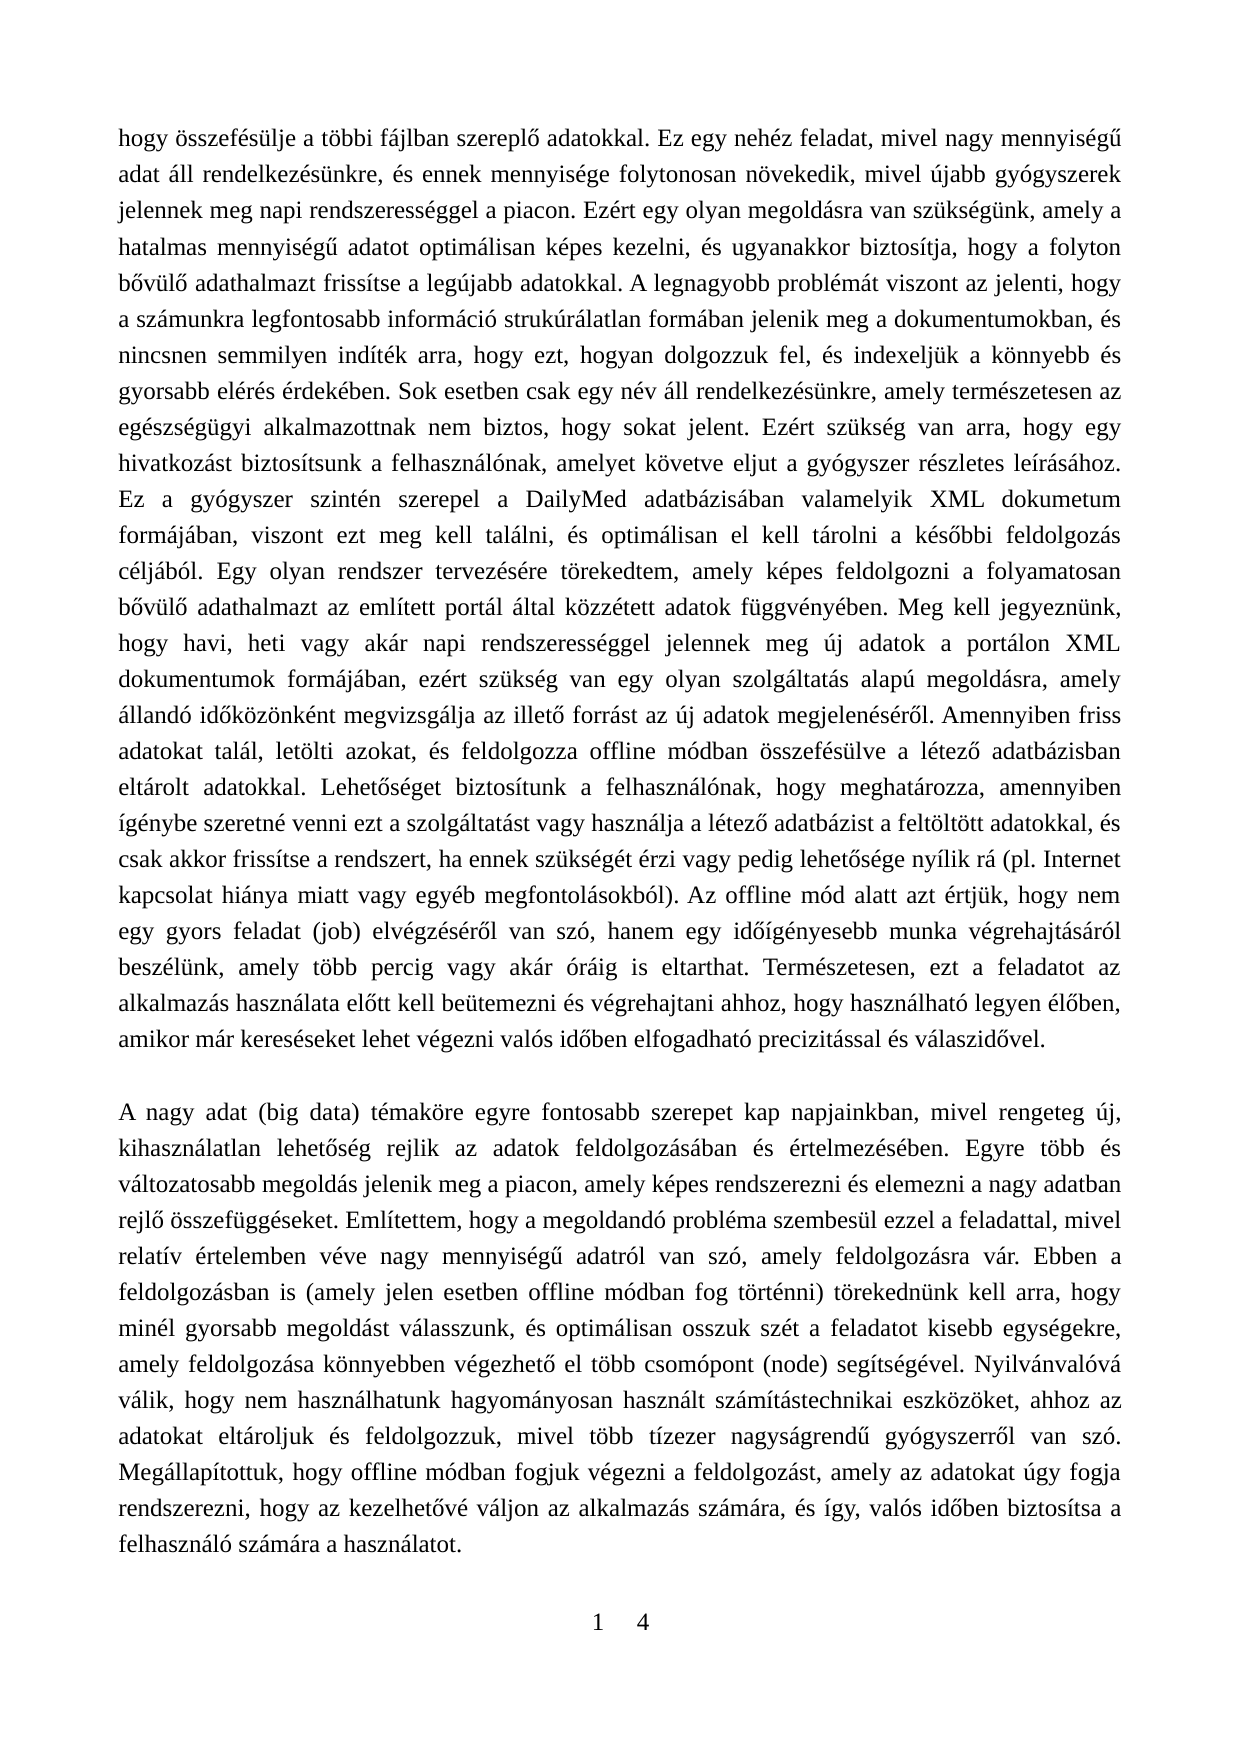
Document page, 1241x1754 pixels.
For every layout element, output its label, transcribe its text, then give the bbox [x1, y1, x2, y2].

subtitle A nagy adat (big data) témaköre egyre fontosabb szerepet kap napjainkban, mivel rengeteg új, kihasználatlan lehetőség rejlik az adatok feldolgozásában és értelmezésében. Egyre több és változatosabb megoldás jelenik meg a piacon, amely képes rendszerezni és elemezni a nagy adatban rejlő összefüggéseket. Említettem, hogy a megoldandó probléma szembesül ezzel a feladattal, mivel relatív értelemben véve nagy mennyiségű adatról van szó, amely feldolgozásra vár. Ebben a feldolgozásban is (amely jelen esetben offline módban fog történni) törekednünk kell arra, hogy minél gyorsabb megoldást válasszunk, és optimálisan osszuk szét a feladatot kisebb egységekre, amely feldolgozása könnyebben végezhető el több csomópont (node) segítségével. Nyilvánvalóvá válik, hogy nem használhatunk hagyományosan használt számítástechnikai eszközöket, ahhoz az adatokat eltároljuk és feldolgozzuk, mivel több tízezer nagyságrendű gyógyszerről van szó. Megállapítottuk, hogy offline módban fogjuk végezni a feldolgozást, amely az adatokat úgy fogja rendszerezni, hogy az kezelhetővé váljon az alkalmazás számára, és így, valós időben biztosítsa a felhasználó számára a használatot. [118, 1091, 1122, 1560]
subtitle hogy összefésülje a többi fájlban szereplő adatokkal. Ez egy nehéz feladat, mivel nagy mennyiségű adat áll rendelkezésünkre, és ennek mennyisége folytonosan növekedik, mivel újabb gyógyszerek jelennek meg napi rendszerességgel a piacon. Ezért egy olyan megoldásra van szükségünk, amely a hatalmas mennyiségű adatot optimálisan képes kezelni, és ugyanakkor biztosítja, hogy a folyton bővülő adathalmazt frissítse a legújabb adatokkal. A legnagyobb problémát viszont az jelenti, hogy a számunkra legfontosabb információ strukúrálatlan formában jelenik meg a dokumentumokban, és nincsnen semmilyen indíték arra, hogy ezt, hogyan dolgozzuk fel, és indexeljük a könnyebb és gyorsabb elérés érdekében. Sok esetben csak egy név áll rendelkezésünkre, amely természetesen az egészségügyi alkalmazottnak nem biztos, hogy sokat jelent. Ezért szükség van arra, hogy egy hivatkozást biztosítsunk a felhasználónak, amelyet követve eljut a gyógyszer részletes leírásához. Ez a gyógyszer szintén szerepel a DailyMed adatbázisában valamelyik XML dokumetum formájában, viszont ezt meg kell találni, és optimálisan el kell tárolni a későbbi feldolgozás céljából. Egy olyan rendszer tervezésére törekedtem, amely képes feldolgozni a folyamatosan bővülő adathalmazt az említett portál által közzétett adatok függvényében. Meg kell jegyeznünk, hogy havi, heti vagy akár napi rendszerességgel jelennek meg új adatok a portálon XML dokumentumok formájában, ezért szükség van egy olyan szolgáltatás alapú megoldásra, amely állandó időközönként megvizsgálja az illető forrást az új adatok megjelenéséről. Amennyiben friss adatokat talál, letölti azokat, és feldolgozza offline módban összefésülve a létező adatbázisban eltárolt adatokkal. Lehetőséget biztosítunk a felhasználónak, hogy meghatározza, amennyiben ígénybe szeretné venni ezt a szolgáltatást vagy használja a létező adatbázist a feltöltött adatokkal, és csak akkor frissítse a rendszert, ha ennek szükségét érzi vagy pedig lehetősége nyílik rá (pl. Internet kapcsolat hiánya miatt vagy egyéb megfontolásokból). Az offline mód alatt azt értjük, hogy nem egy gyors feladat (job) elvégzéséről van szó, hanem egy időígényesebb munka végrehajtásáról beszélünk, amely több percig vagy akár óráig is eltarthat. Természetesen, ezt a feladatot az alkalmazás használata előtt kell beütemezni és végrehajtani ahhoz, hogy használható legyen élőben, amikor már kereséseket lehet végezni valós időben elfogadható precizitással és válaszidővel. [118, 118, 1122, 1055]
